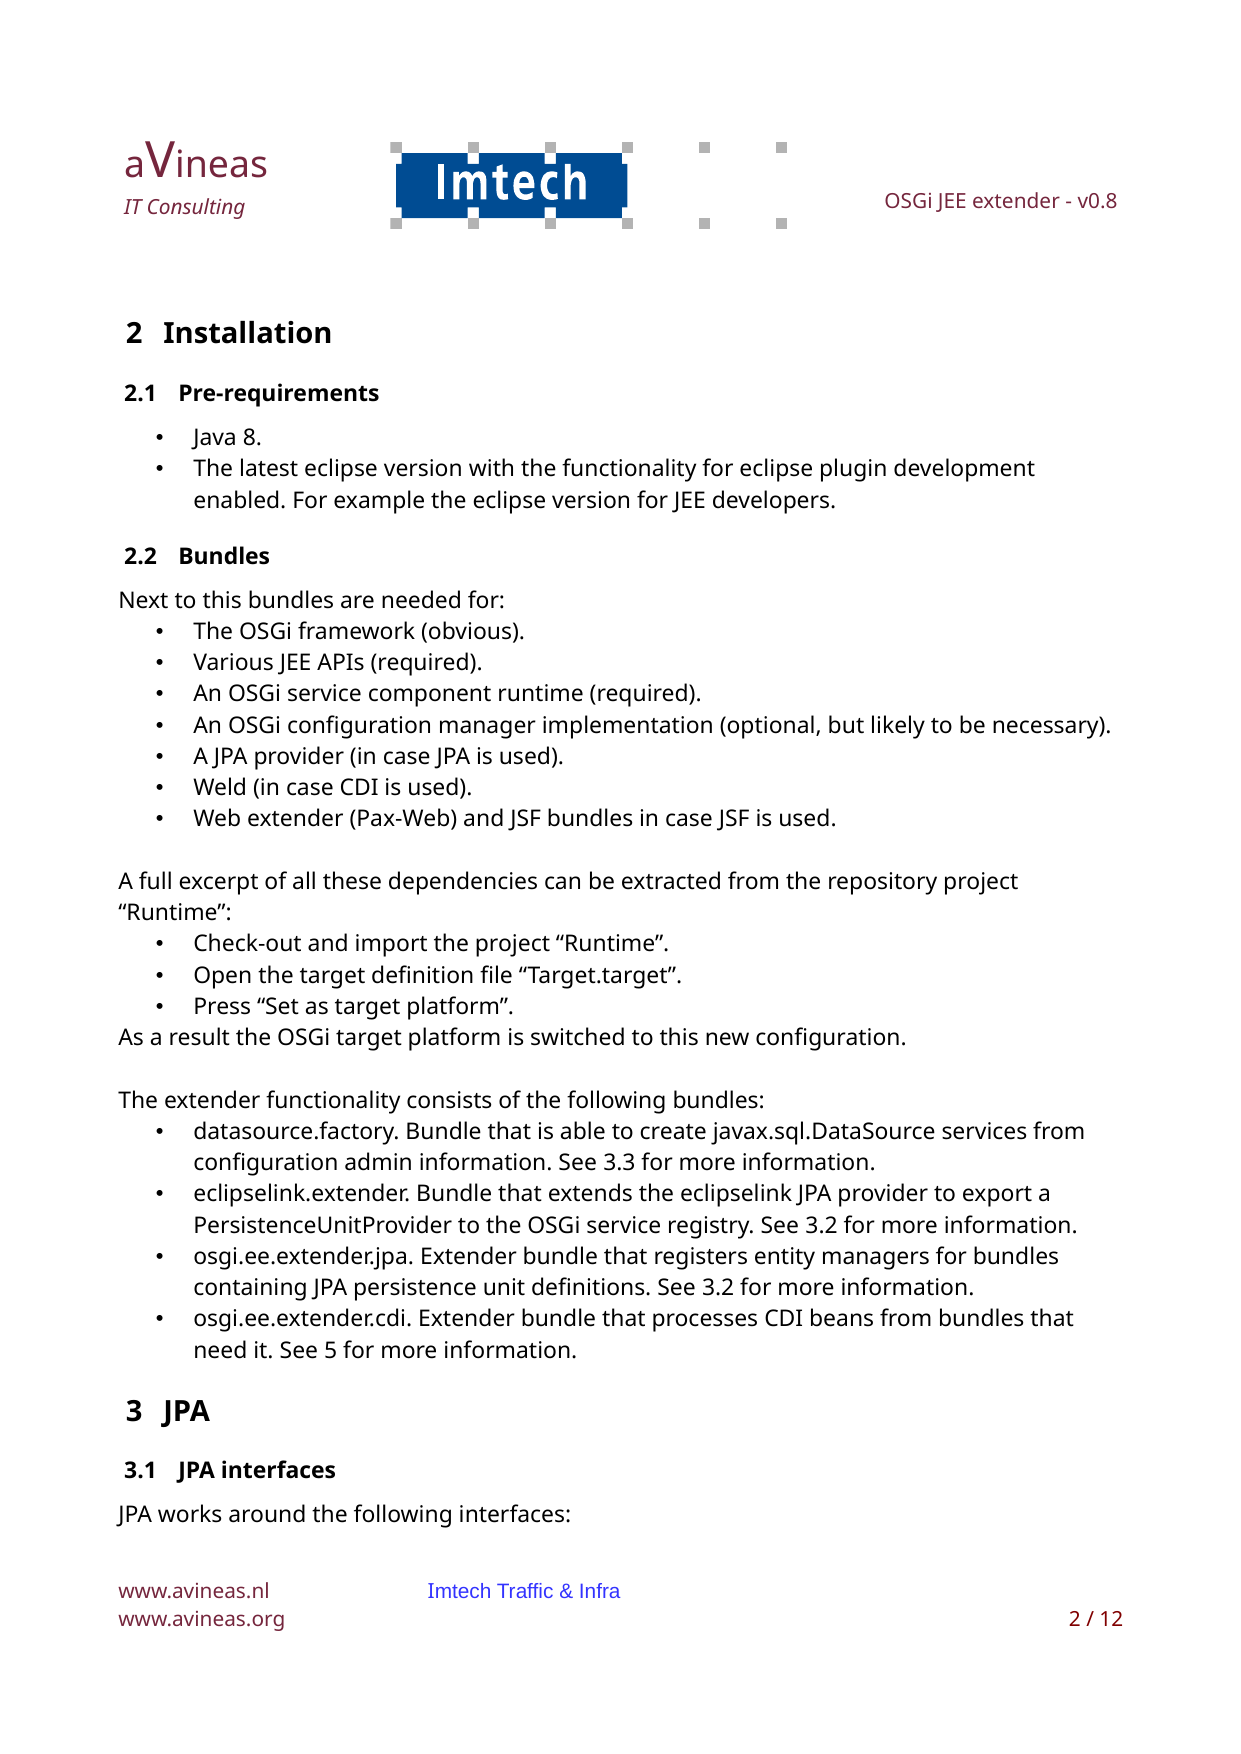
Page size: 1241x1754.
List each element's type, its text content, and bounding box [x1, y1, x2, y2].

list An OSGi configuration manager implementation (optional, but likely to be necessary). [156, 708, 1122, 740]
list datasource.factory. Bundle that is able to create javax.sql.DataSource services from configuration admin information. See 3.3 for more information. [156, 1115, 1122, 1177]
list osgi.ee.extender.jpa. Extender bundle that registers entity managers for bundles containing JPA persistence unit definitions. See 3.2 for more information. [156, 1240, 1122, 1302]
list A JPA provider (in case JPA is used). [156, 740, 1122, 771]
text The extender functionality consists of the following bundles: [118, 1083, 1122, 1115]
text As a result the OSGi target platform is switched to this new configuration. [118, 1021, 1122, 1052]
text Next to this bundles are needed for: [118, 583, 1122, 615]
list Open the target definition file “Target.target”. [156, 958, 1122, 990]
text JPA works around the following interfaces: [118, 1498, 1122, 1529]
subtitle Bundles [118, 540, 1122, 571]
list eclipselink.extender. Bundle that extends the eclipselink JPA provider to export a PersistenceUnitProvider to the OSGi service registry. See 3.2 for more information. [156, 1177, 1122, 1240]
list The OSGi framework (obvious). [156, 615, 1122, 646]
list Various JEE APIs (required). [156, 646, 1122, 677]
subtitle Pre-requirements [118, 377, 1122, 408]
list osgi.ee.extender.cdi. Extender bundle that processes CDI beans from bundles that need it. See 5 for more information. [156, 1302, 1122, 1365]
list The latest eclipse version with the functionality for eclipse plugin development enabled. For example the eclipse version for JEE developers. [156, 452, 1122, 515]
list Weld (in case CDI is used). [156, 771, 1122, 802]
text A full excerpt of all these dependencies can be extracted from the repository project “Runtime”: [118, 865, 1122, 927]
subtitle JPA [118, 1390, 1122, 1429]
subtitle Installation [118, 313, 1122, 352]
list Web extender (Pax-Web) and JSF bundles in case JSF is used. [156, 802, 1122, 833]
list An OSGi service component runtime (required). [156, 677, 1122, 708]
subtitle JPA interfaces [118, 1454, 1122, 1486]
list Press “Set as target platform”. [156, 990, 1122, 1021]
list Java 8. [156, 421, 1122, 452]
list Check-out and import the project “Runtime”. [156, 927, 1122, 958]
